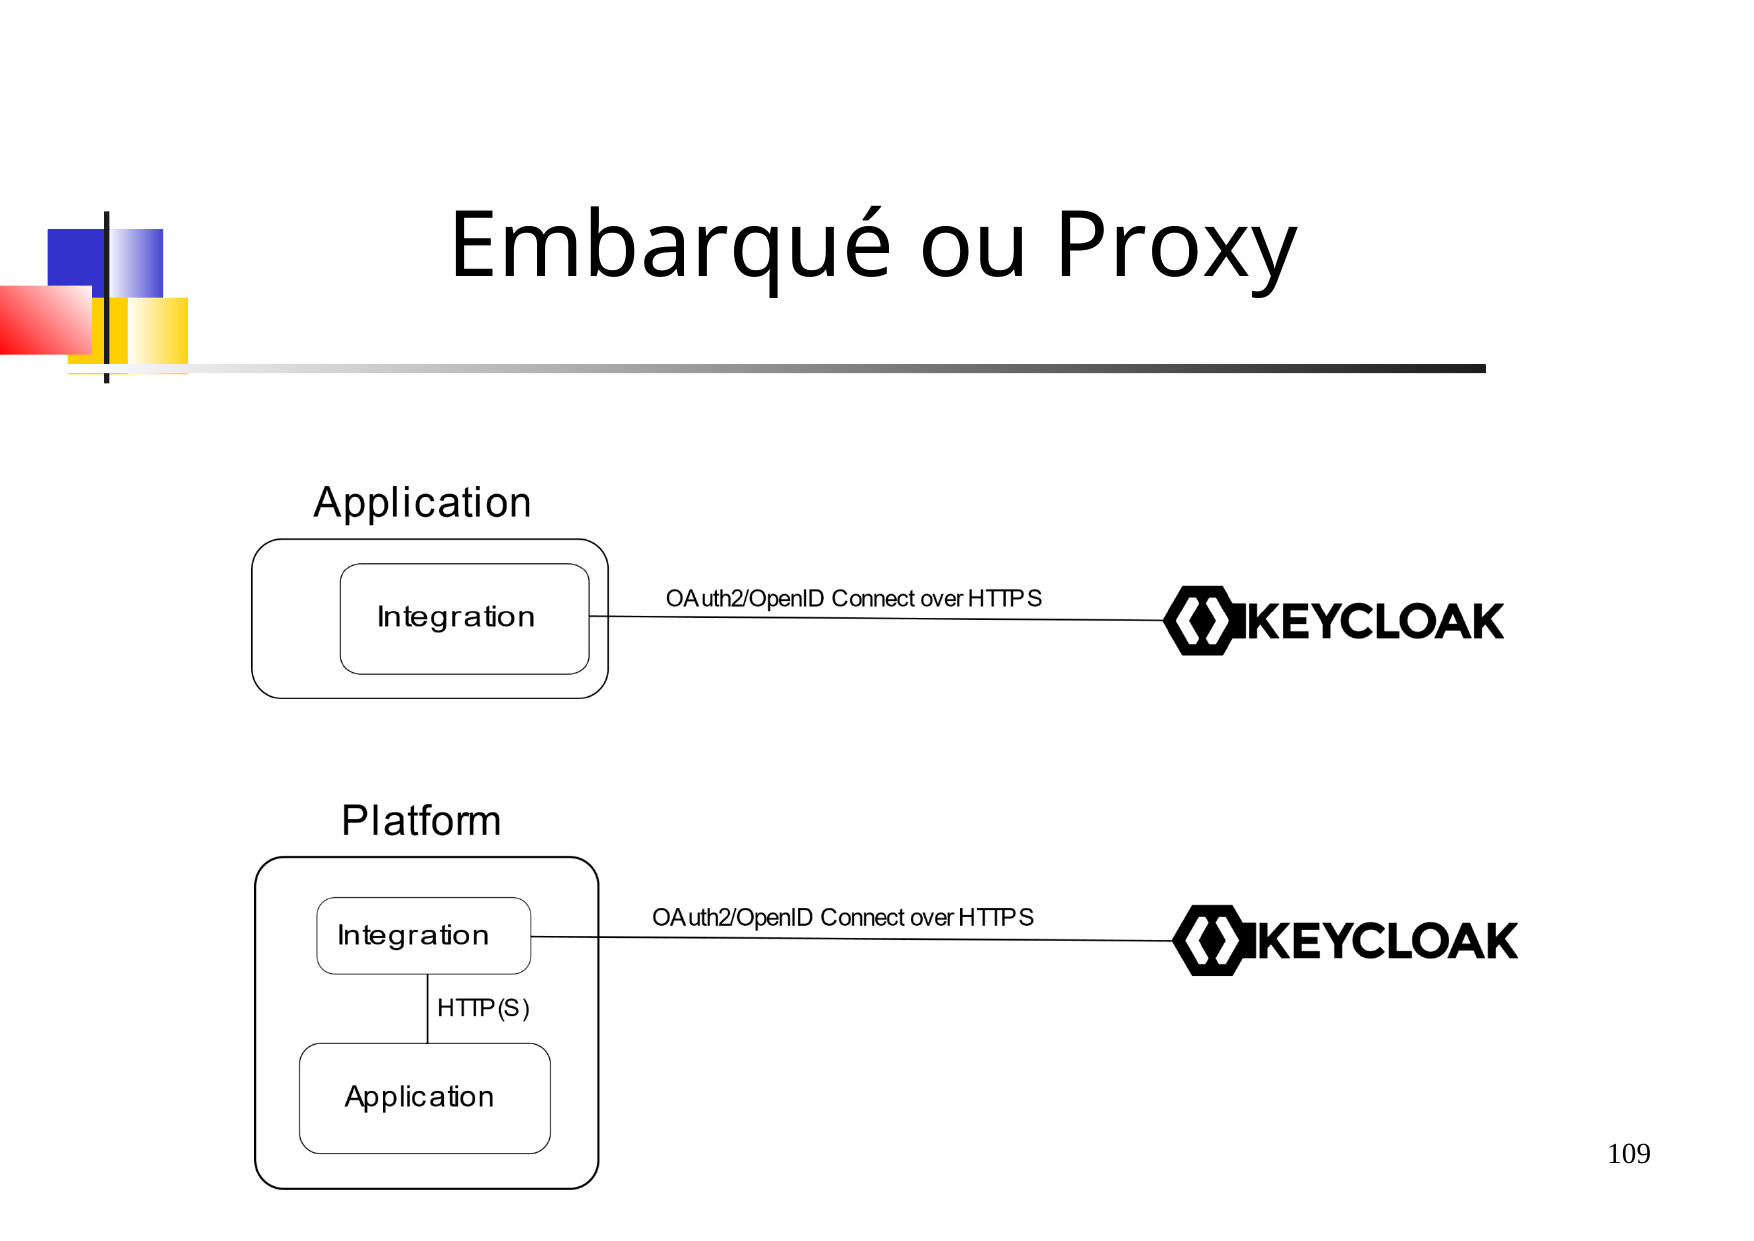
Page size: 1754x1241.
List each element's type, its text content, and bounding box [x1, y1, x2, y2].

picture [251, 484, 1504, 699]
picture [254, 802, 1518, 1190]
title Embarqué ou Proxy [179, 139, 1567, 351]
